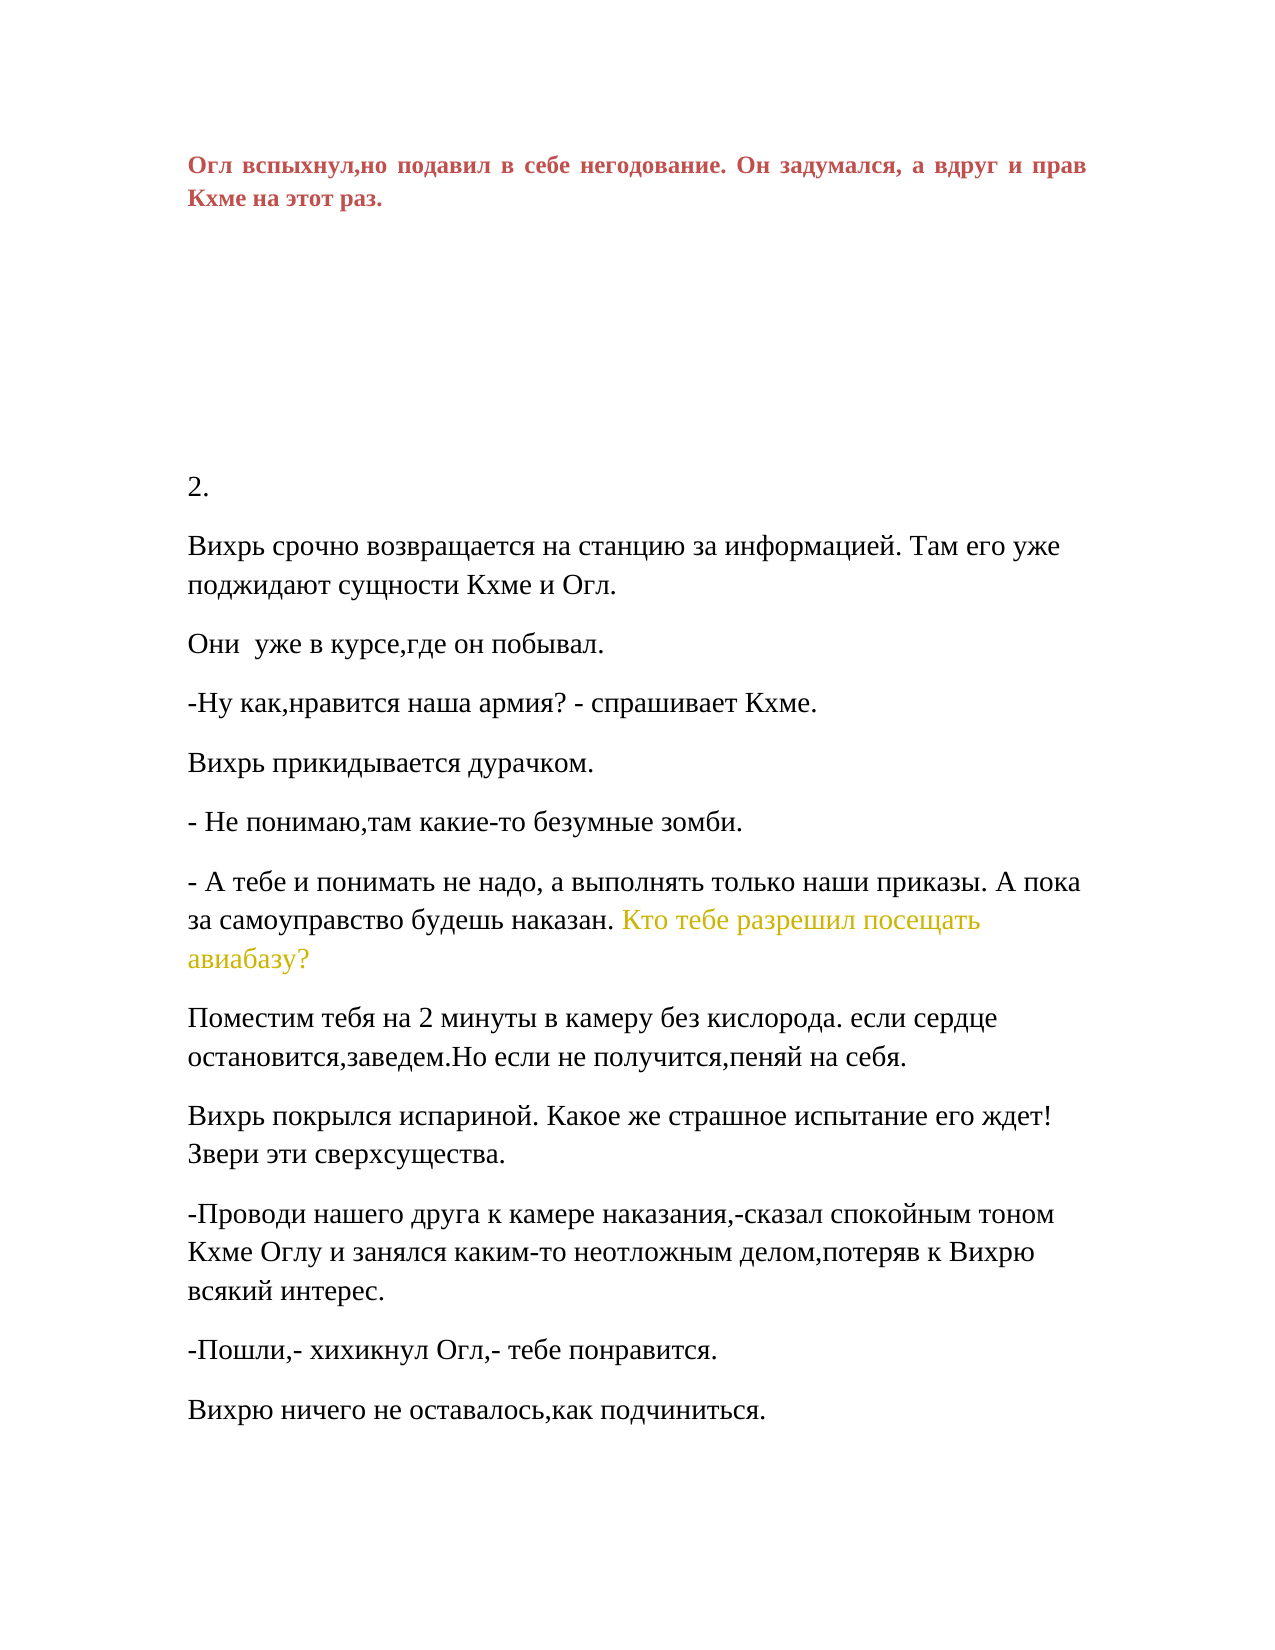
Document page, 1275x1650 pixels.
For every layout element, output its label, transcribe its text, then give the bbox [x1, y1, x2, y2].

text 2. [187, 469, 1087, 502]
text Вихрь срочно возвращается на станцию за информацией. Там его уже поджидают сущности Кхме и Огл. [187, 528, 1087, 600]
text Вихрь покрылся испариной. Какое же страшное испытание его ждет!Звери эти сверхсущества. [187, 1098, 1087, 1170]
text Вихрю ничего не оставалось,как подчиниться. [187, 1392, 1087, 1425]
text -Пошли,- хихикнул Огл,- тебе понравится. [187, 1332, 1087, 1366]
text - Не понимаю,там какие-то безумные зомби. [187, 804, 1087, 838]
text -Ну как,нравится наша армия? - спрашивает Кхме. [187, 686, 1087, 719]
text Они уже в курсе,где он побывал. [187, 626, 1087, 660]
text - А тебе и понимать не надо, а выполнять только наши приказы. А пока за самоуправство будешь наказан. Кто тебе разрешил посещать авиабазу? [187, 864, 1087, 974]
text Поместим тебя на 2 минуты в камеру без кислорода. если сердце остановится,заведем.Но если не получится,пеняй на себя. [187, 1000, 1087, 1072]
text Огл вспыхнул,но подавил в себе негодование. Он задумался, а вдруг и прав Кхме на этот раз. [187, 150, 1087, 212]
text Вихрь прикидывается дурачком. [187, 745, 1087, 778]
text -Проводи нашего друга к камере наказания,-сказал спокойным тоном Кхме Оглу и занялся каким-то неотложным делом,потеряв к Вихрю всякий интерес. [187, 1196, 1087, 1307]
